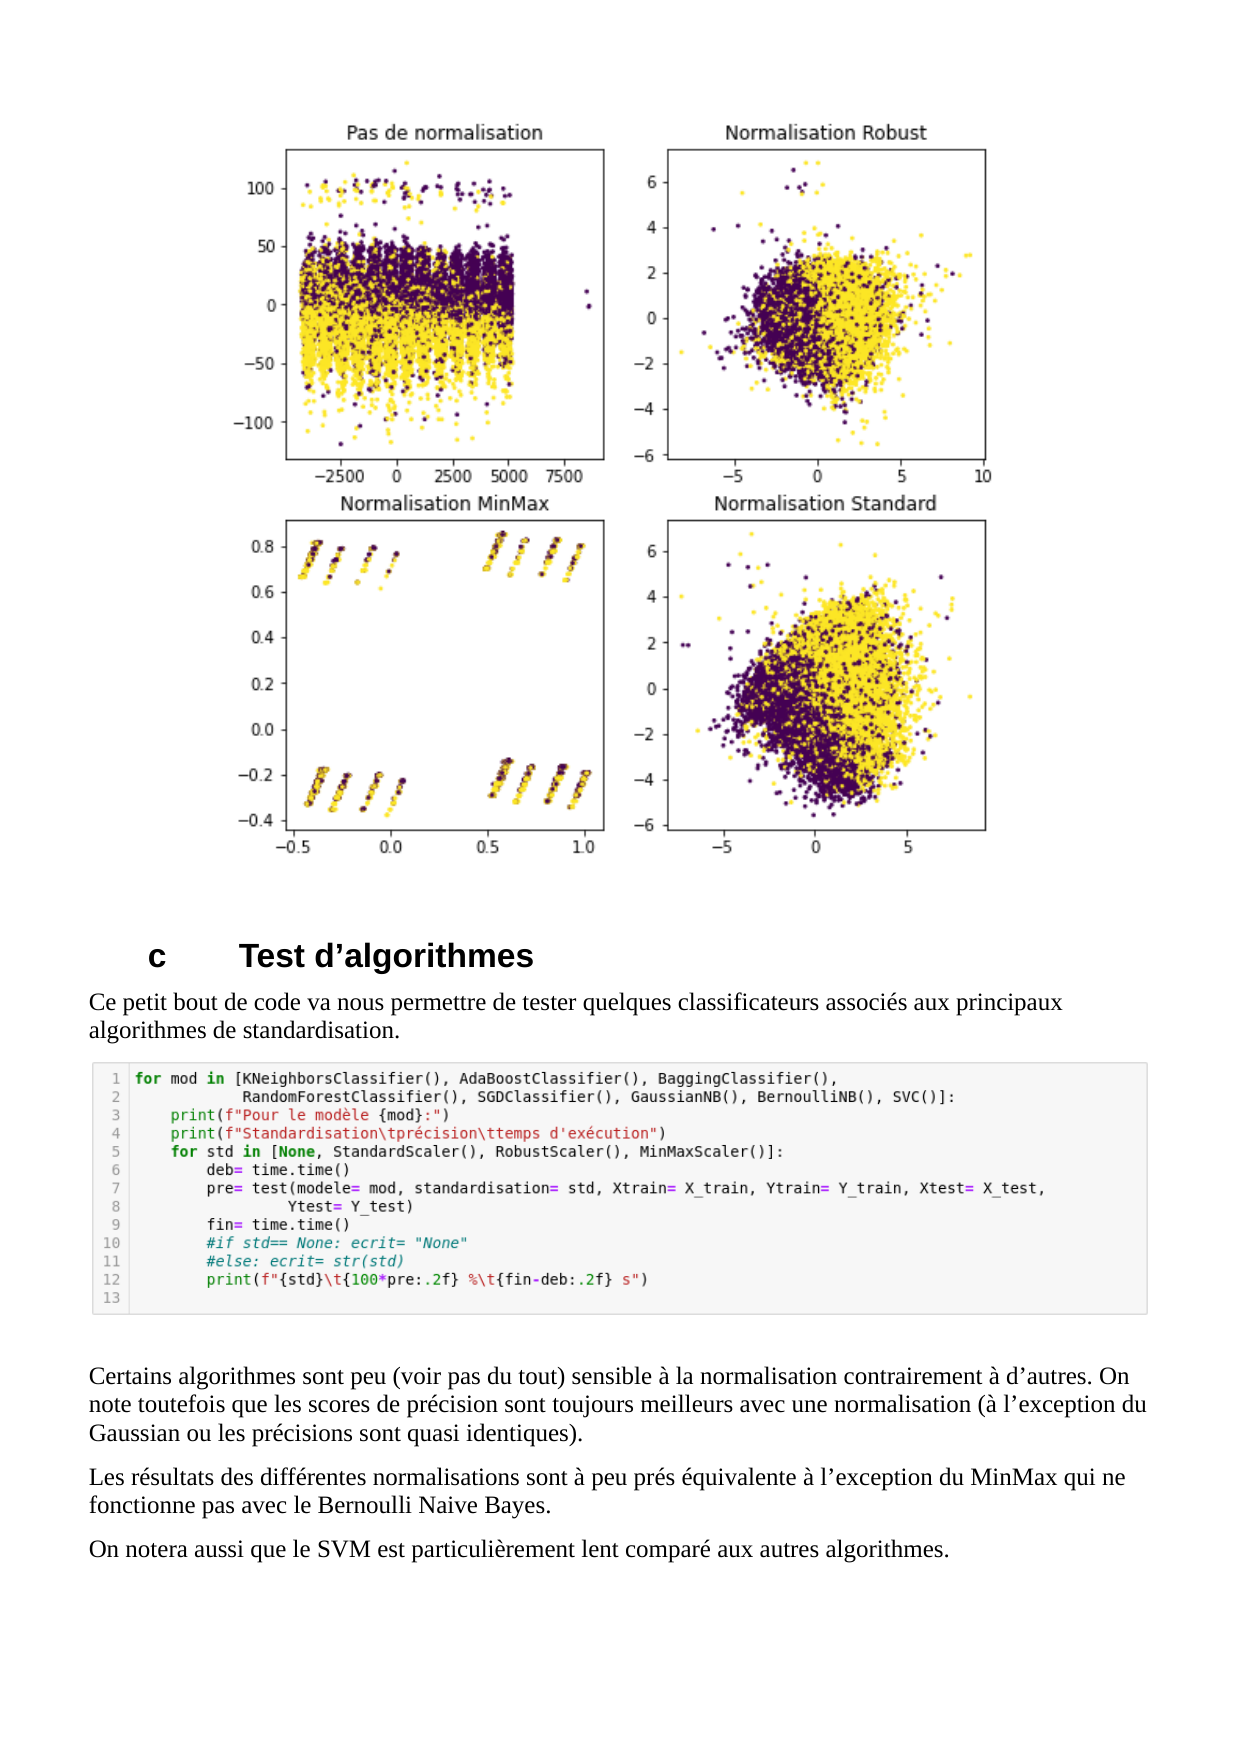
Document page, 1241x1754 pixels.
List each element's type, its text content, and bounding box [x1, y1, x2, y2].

text Ce petit bout de code va nous permettre de tester quelques classificateurs associés aux principaux algorithmes de standardisation. [88, 987, 1152, 1044]
text Les résultats des différentes normalisations sont à peu prés équivalente à l’exception du MinMax qui ne fonctionne pas avec le Bernoulli Naive Bayes. [88, 1462, 1152, 1519]
picture [88, 1058, 1152, 1318]
text Certains algorithmes sont peu (voir pas du tout) sensible à la normalisation contrairement à d’autres. On note toutefois que les scores de précision sont toujours meilleurs avec une normalisation (à l’exception du Gaussian ou les précisions sont quasi identiques). [88, 1361, 1152, 1447]
text On notera aussi que le SVM est particulièrement lent comparé aux autres algorithmes. [88, 1534, 1152, 1562]
picture [231, 118, 1010, 872]
subtitle Test d’algorithmes [88, 935, 1152, 974]
